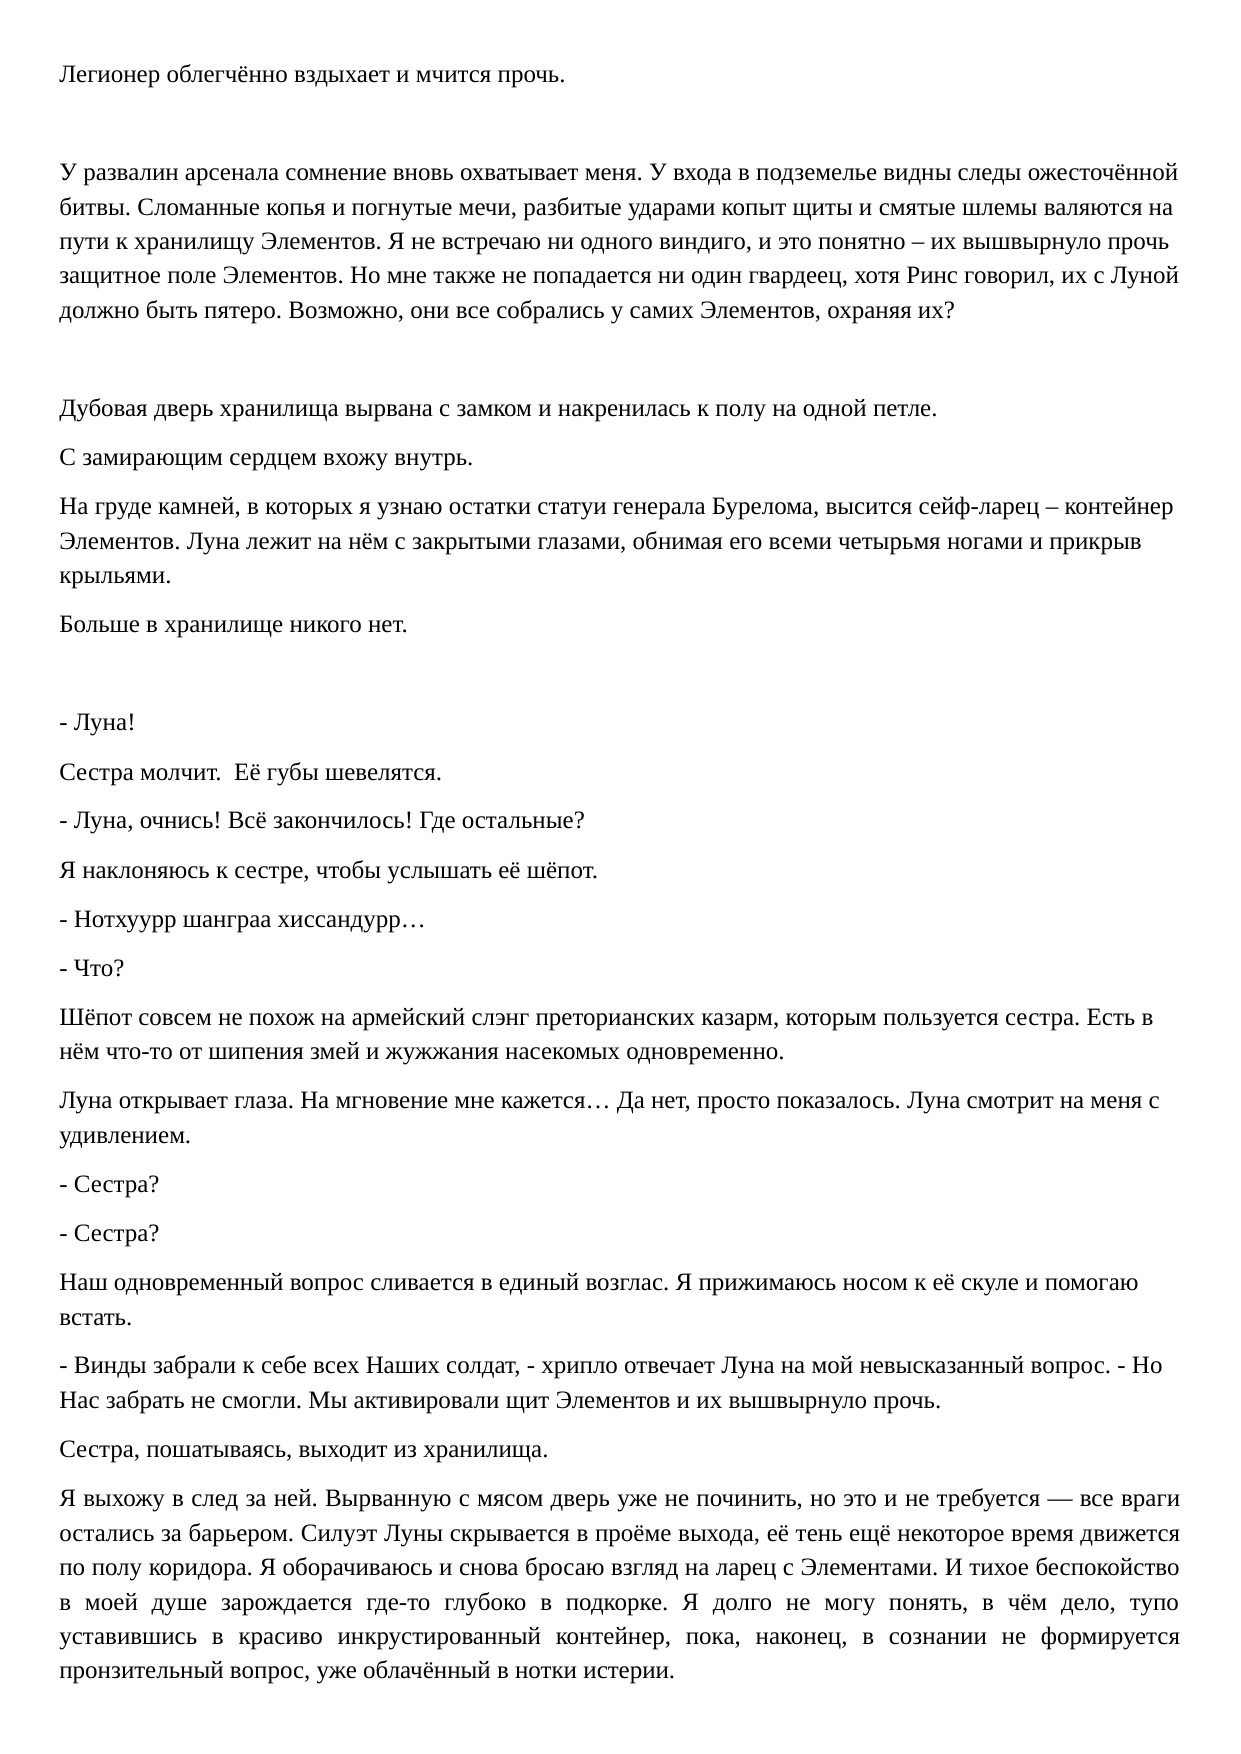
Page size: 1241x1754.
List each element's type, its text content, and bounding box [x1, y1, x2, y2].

text Сестра молчит. Её губы шевелятся. [59, 757, 1181, 785]
text Я выхожу в след за ней. Вырванную с мясом дверь уже не починить, но это и не требуется — все враги остались за барьером. Силуэт Луны скрывается в проёме выхода, её тень ещё некоторое время движется по полу коридора. Я оборачиваюсь и снова бросаю взгляд на ларец с Элементами. И тихое беспокойство в моей душе зарождается где-то глубоко в подкорке. Я долго не могу понять, в чём дело, тупо уставившись в красиво инкрустированный контейнер, пока, наконец, в сознании не формируется пронзительный вопрос, уже облачённый в нотки истерии. [59, 1483, 1181, 1684]
text - Что? [59, 953, 1181, 982]
text Наш одновременный вопрос сливается в единый возглас. Я прижимаюсь носом к её скуле и помогаю встать. [59, 1267, 1181, 1330]
text С замирающим сердцем вхожу внутрь. [59, 442, 1181, 471]
text - Сестра? [59, 1218, 1181, 1247]
text Больше в хранилище никого нет. [59, 609, 1181, 638]
text - Луна! [59, 707, 1181, 736]
text Дубовая дверь хранилища вырвана с замком и накренилась к полу на одной петле. [59, 393, 1181, 422]
text - Нотхуурр шанграа хиссандурр… [59, 904, 1181, 932]
text Луна открывает глаза. На мгновение мне кажется… Да нет, просто показалось. Луна смотрит на меня с удивлением. [59, 1085, 1181, 1149]
text Легионер облегчённо вздыхает и мчится прочь. [59, 59, 1181, 88]
text У развалин арсенала сомнение вновь охватывает меня. У входа в подземелье видны следы ожесточённой битвы. Сломанные копья и погнутые мечи, разбитые ударами копыт щиты и смятые шлемы валяются на пути к хранилищу Элементов. Я не встречаю ни одного виндиго, и это понятно – их вышвырнуло прочь защитное поле Элементов. Но мне также не попадается ни один гвардеец, хотя Ринс говорил, их с Луной должно быть пятеро. Возможно, они все собрались у самих Элементов, охраняя их? [59, 157, 1181, 324]
text Сестра, пошатываясь, выходит из хранилища. [59, 1434, 1181, 1463]
text - Луна, очнись! Всё закончилось! Где остальные? [59, 806, 1181, 834]
text - Сестра? [59, 1169, 1181, 1198]
text - Винды забрали к себе всех Наших солдат, - хрипло отвечает Луна на мой невысказанный вопрос. - Но Нас забрать не смогли. Мы активировали щит Элементов и их вышвырнуло прочь. [59, 1351, 1181, 1414]
text Шёпот совсем не похож на армейский слэнг преторианских казарм, которым пользуется сестра. Есть в нём что-то от шипения змей и жужжания насекомых одновременно. [59, 1002, 1181, 1065]
text На груде камней, в которых я узнаю остатки статуи генерала Бурелома, высится сейф-ларец – контейнер Элементов. Луна лежит на нём с закрытыми глазами, обнимая его всеми четырьмя ногами и прикрыв крыльями. [59, 491, 1181, 589]
text Я наклоняюсь к сестре, чтобы услышать её шёпот. [59, 855, 1181, 883]
